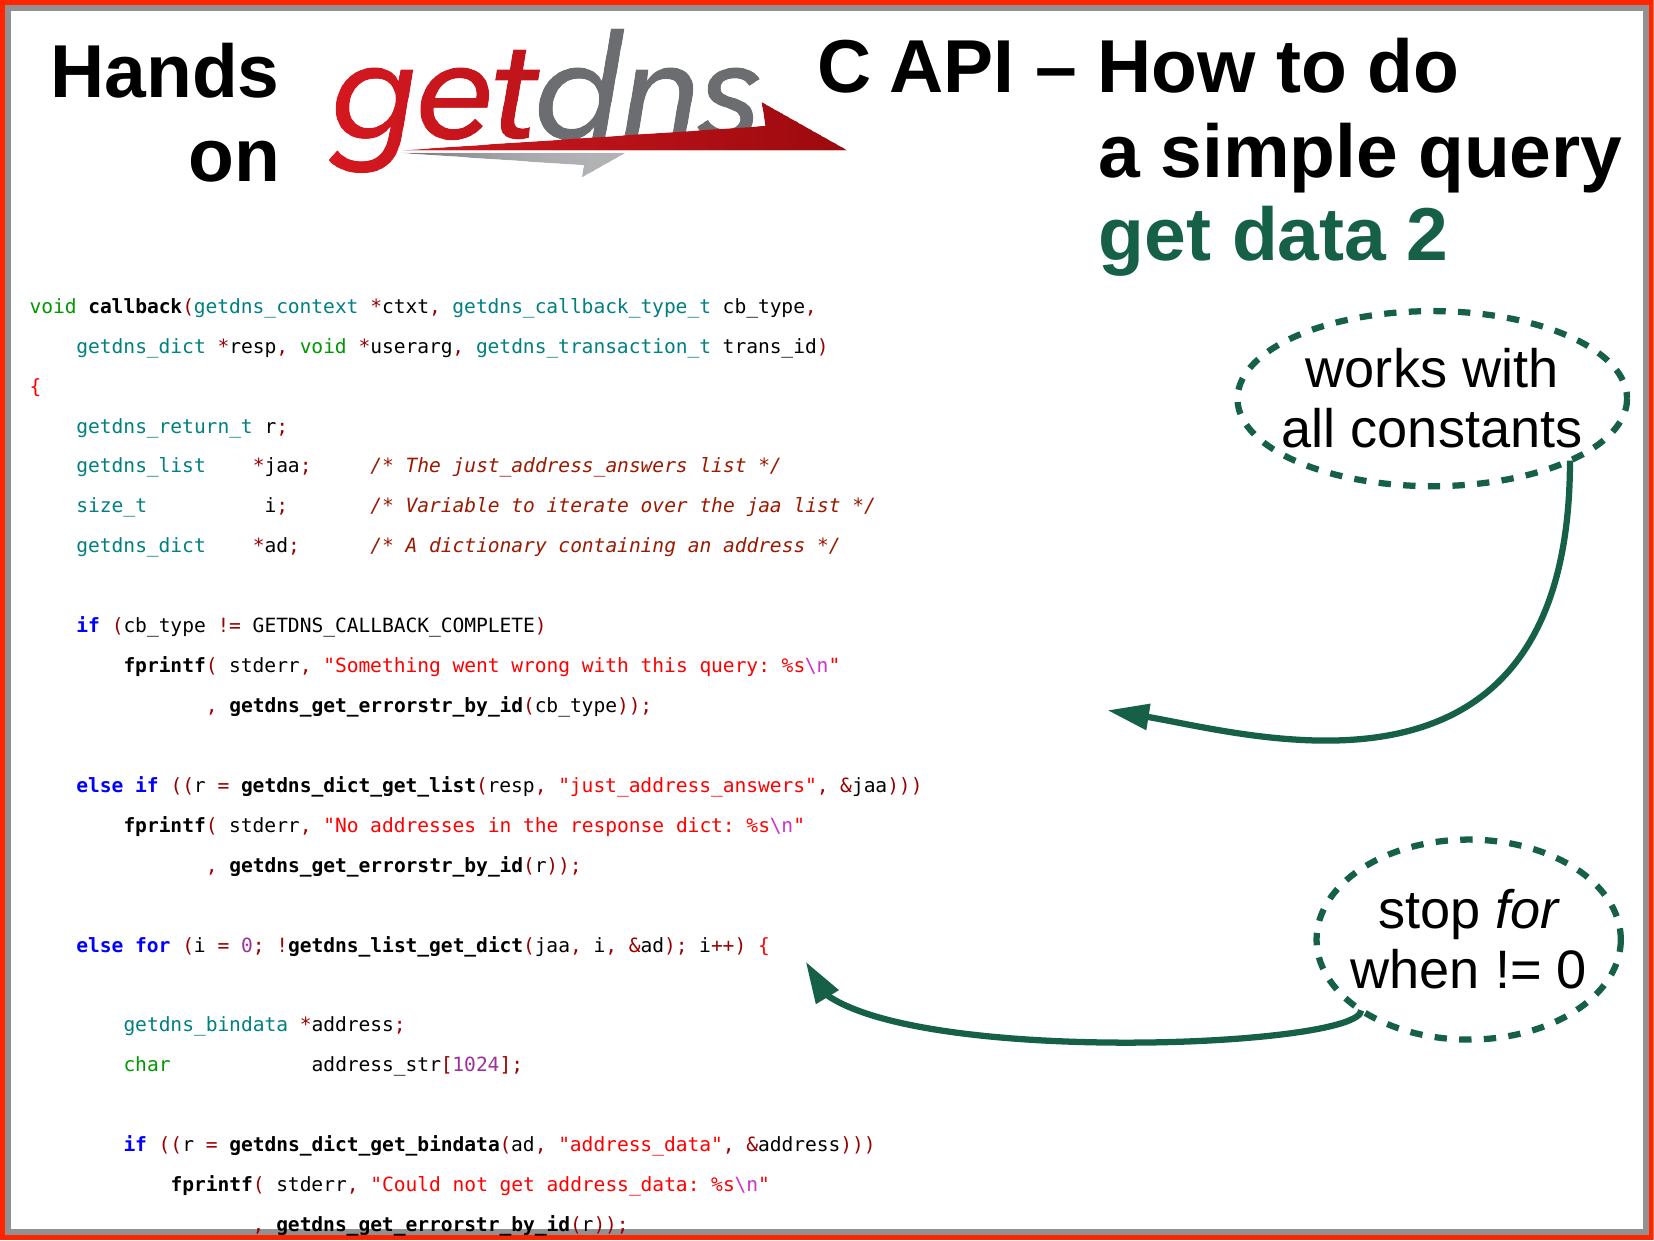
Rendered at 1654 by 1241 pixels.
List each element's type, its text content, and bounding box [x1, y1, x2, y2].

list void callback(getdns_context *ctxt, getdns_callback_type_t cb_type, getdns_dict *resp, void *userarg, getdns_transaction_t trans_id) { getdns_return_t r; getdns_list *jaa; /* The just_address_answers list */ size_t i; /* Variable to iterate over the jaa list */ getdns_dict *ad; /* A dictionary containing an address */ if (cb_type != GETDNS_CALLBACK_COMPLETE) fprintf( stderr, "Something went wrong with this query: %s\n" , getdns_get_errorstr_by_id(cb_type)); else if ((r = getdns_dict_get_list(resp, "just_address_answers", &jaa))) fprintf( stderr, "No addresses in the response dict: %s\n" , getdns_get_errorstr_by_id(r)); else for (i = 0; !getdns_list_get_dict(jaa, i, &ad); i++) { getdns_bindata *address; char address_str[1024]; if ((r = getdns_dict_get_bindata(ad, "address_data", &address))) fprintf( stderr, "Could not get address_data: %s\n" , getdns_get_errorstr_by_id(r)); [29, 295, 1651, 1241]
text_box works with all constants [1237, 311, 1628, 487]
title Hands on [0, 0, 280, 267]
text_box get data 2 [1098, 192, 1654, 277]
title C API – How to do a simple query [817, 25, 1654, 193]
text_box stop for when != 0 [1316, 839, 1621, 1040]
picture [319, 20, 857, 193]
